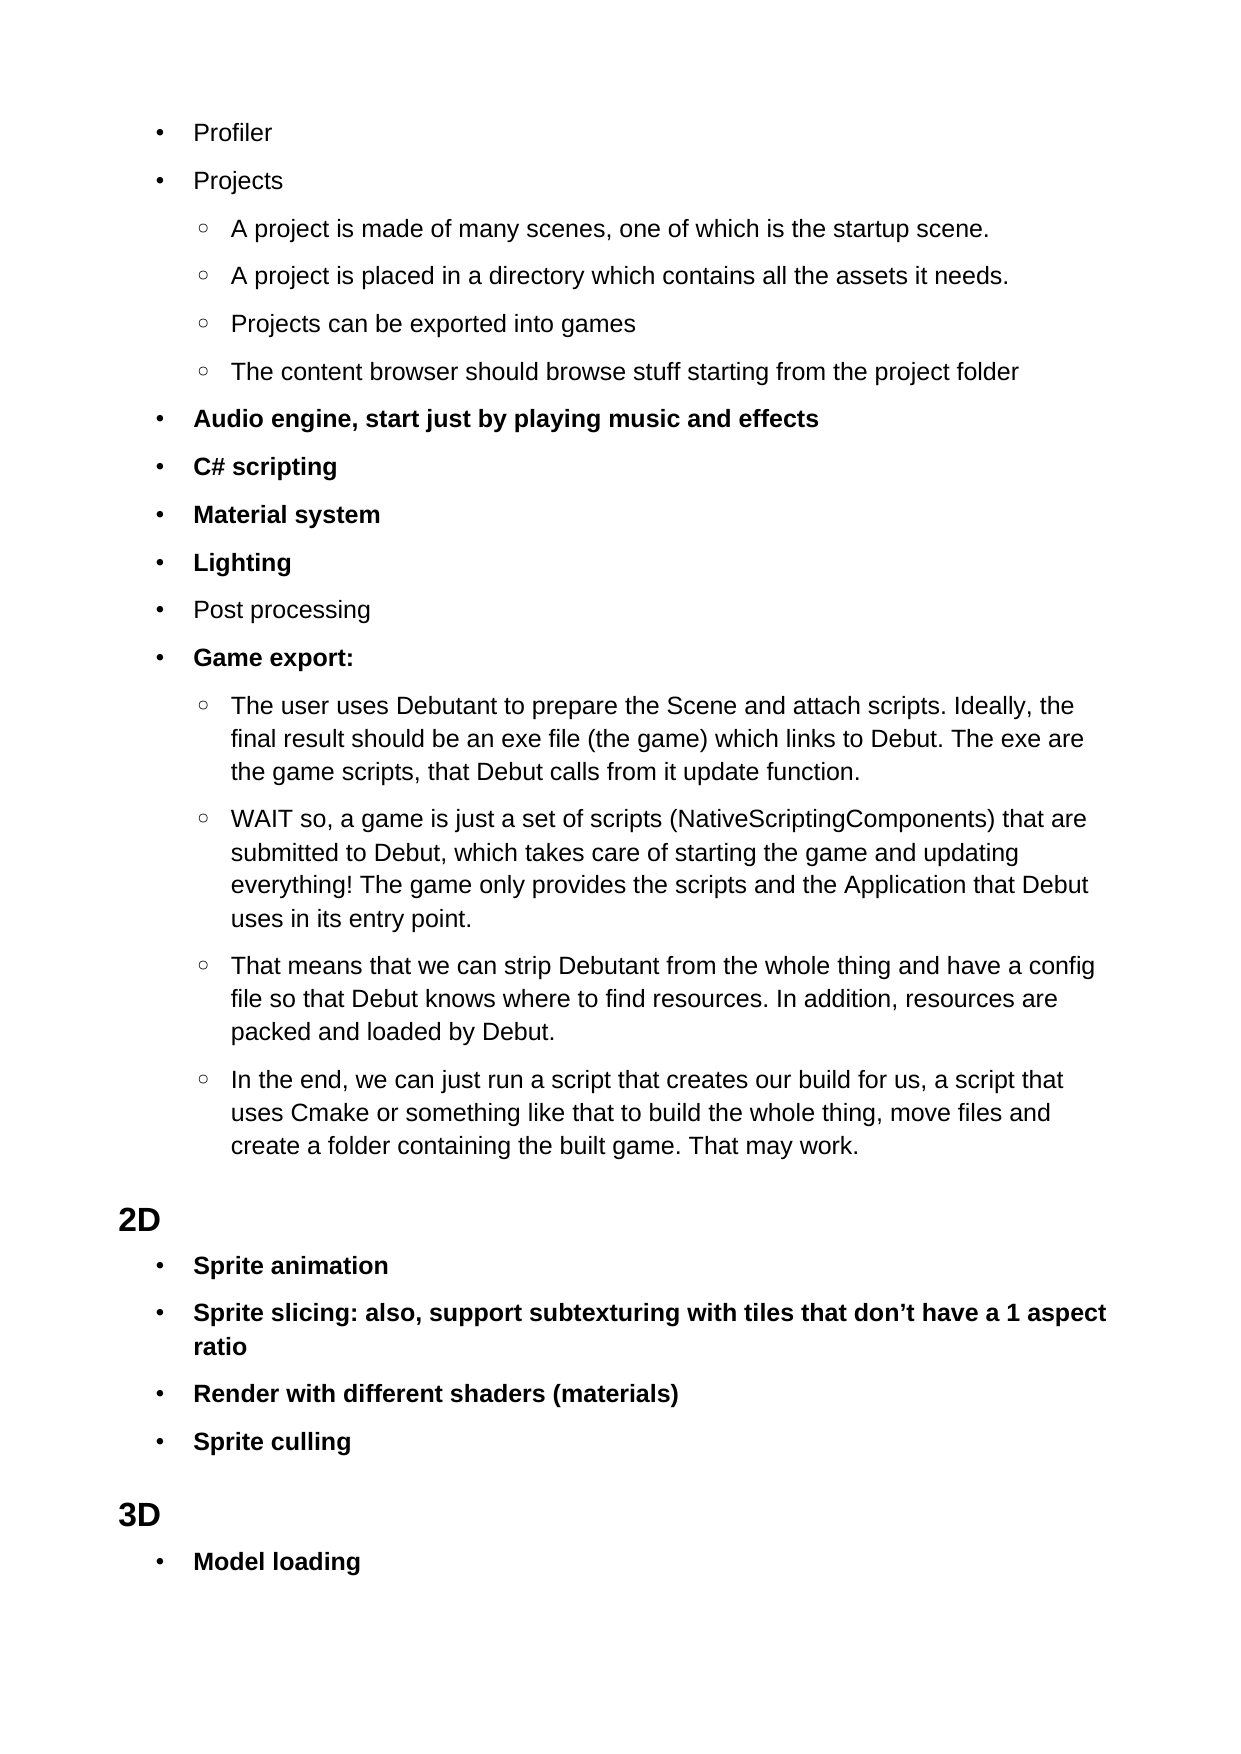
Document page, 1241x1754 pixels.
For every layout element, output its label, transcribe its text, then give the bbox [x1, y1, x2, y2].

list Projects [156, 166, 1122, 195]
list Material system [156, 500, 1122, 529]
list Profiler [156, 118, 1122, 147]
list Audio engine, start just by playing music and effects [156, 404, 1122, 433]
list Sprite animation [156, 1251, 1122, 1279]
list C# scripting [156, 452, 1122, 481]
list Render with different shaders (materials) [156, 1379, 1122, 1408]
list Lighting [156, 547, 1122, 576]
subtitle 2D [118, 1199, 1122, 1238]
list A project is made of many scenes, one of which is the startup scene. [193, 213, 1122, 242]
list Projects can be exported into games [193, 309, 1122, 338]
list The user uses Debutant to prepare the Scene and attach scripts. Ideally, the final result should be an exe file (the game) which links to Debut. The exe are the game scripts, that Debut calls from it update function. [193, 691, 1122, 786]
list Model loading [156, 1546, 1122, 1575]
list In the end, we can just run a script that creates our build for us, a script that uses Cmake or something like that to build the whole thing, move files and create a folder containing the built game. That may work. [193, 1065, 1122, 1160]
list The content browser should browse stuff starting from the project folder [193, 357, 1122, 386]
subtitle 3D [118, 1495, 1122, 1534]
list That means that we can strip Debutant from the whole thing and have a config file so that Debut knows where to find resources. In addition, resources are packed and loaded by Debut. [193, 951, 1122, 1046]
list Sprite culling [156, 1427, 1122, 1456]
list A project is placed in a directory which contains all the assets it needs. [193, 261, 1122, 290]
list Post processing [156, 595, 1122, 624]
list Sprite slicing: also, support subtexturing with tiles that don’t have a 1 aspect ratio [156, 1298, 1122, 1360]
list WAIT so, a game is just a set of scripts (NativeScriptingComponents) that are submitted to Debut, which takes care of starting the game and updating everything! The game only provides the scripts and the Application that Debut uses in its entry point. [193, 804, 1122, 932]
list Game export: [156, 643, 1122, 672]
